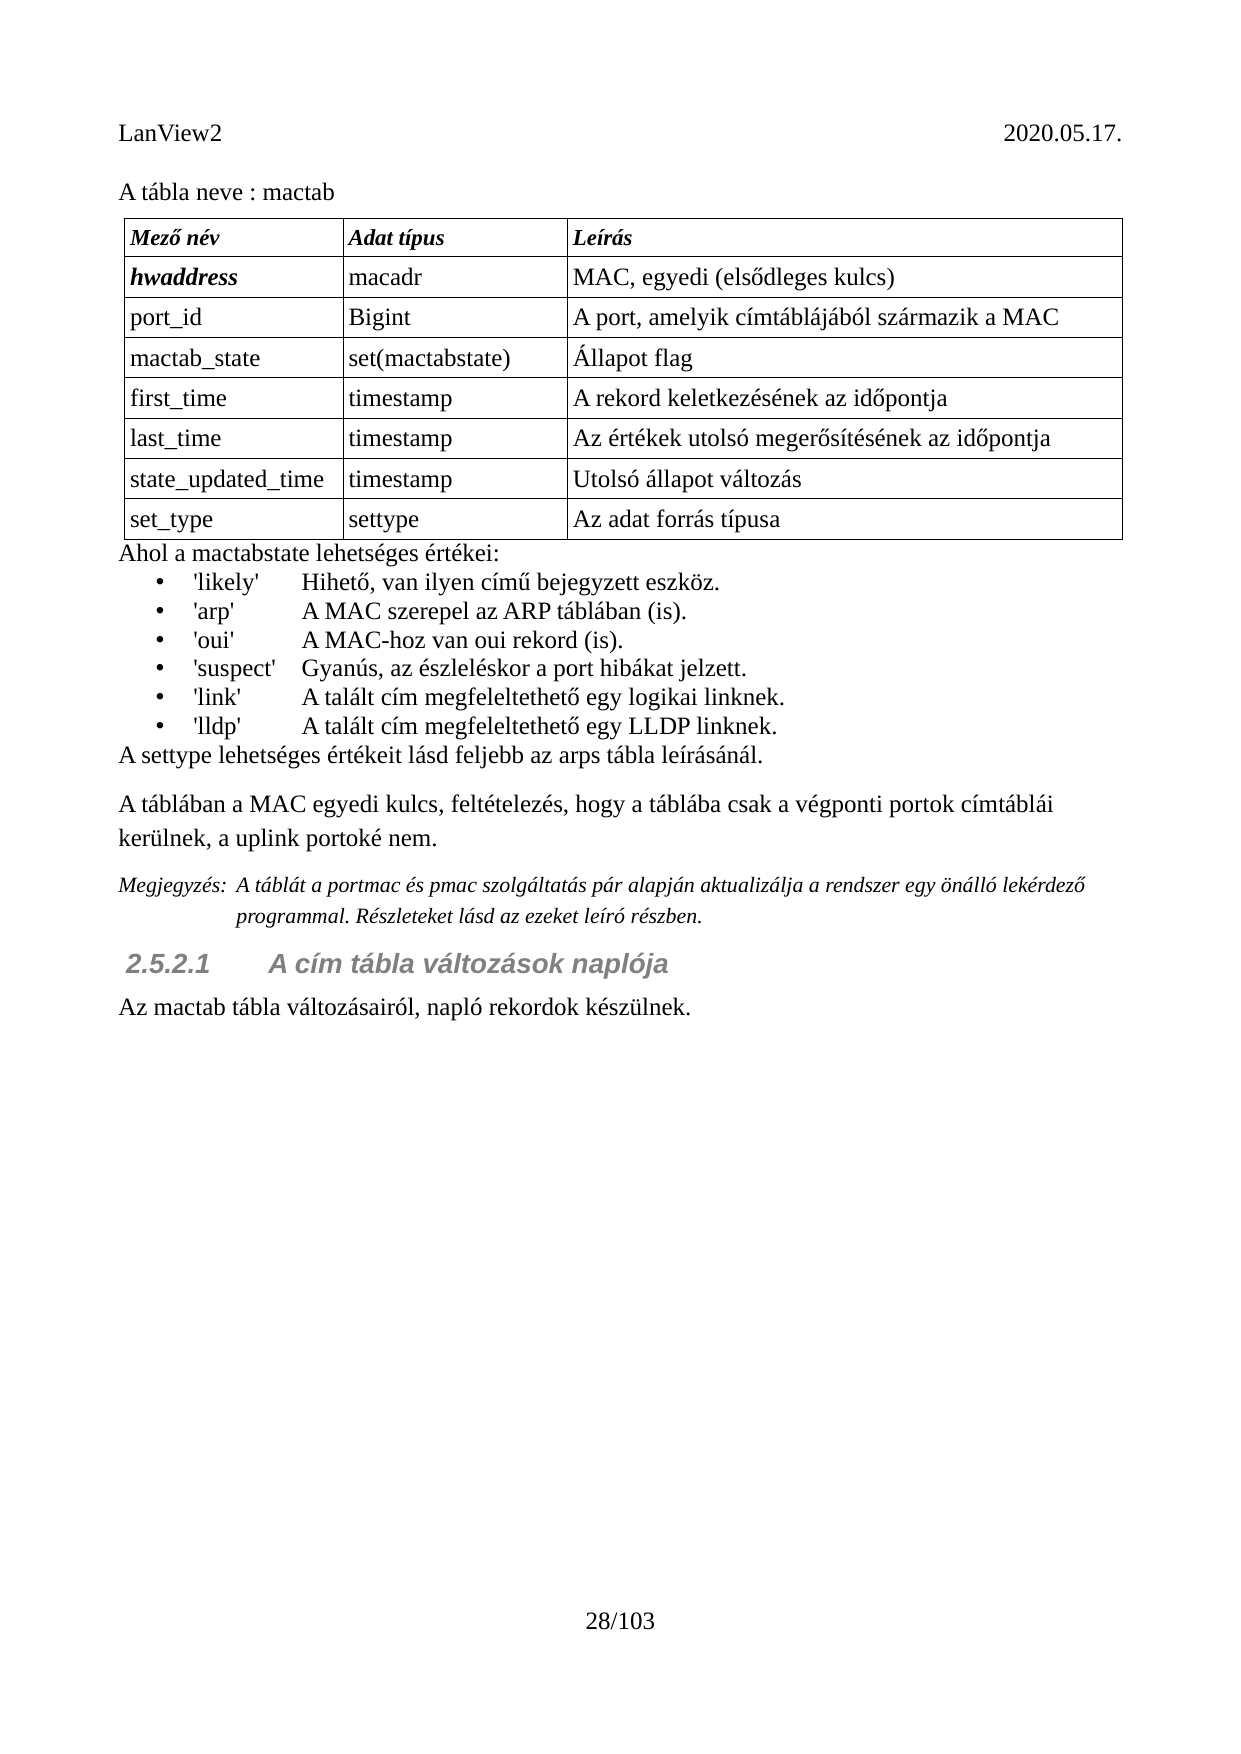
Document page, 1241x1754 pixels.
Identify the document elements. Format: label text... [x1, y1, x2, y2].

table_header Mező név [125, 219, 343, 256]
table_cell Állapot flag [568, 338, 1122, 377]
list 'lldp' A talált cím megfeleltethető egy LLDP linknek. [156, 711, 1122, 740]
table_cell timestamp [344, 378, 567, 417]
table_header Leírás [568, 219, 1122, 256]
text A settype lehetséges értékeit lásd feljebb az arps tábla leírásánál. [118, 740, 1122, 768]
table_cell set(mactabstate) [344, 338, 567, 377]
table_cell Az értékek utolsó megerősítésének az időpontja [568, 419, 1122, 458]
table_cell last_time [125, 419, 343, 458]
table_cell MAC, egyedi (elsődleges kulcs) [568, 257, 1122, 297]
table_cell settype [344, 499, 567, 538]
list 'link' A talált cím megfeleltethető egy logikai linknek. [156, 682, 1122, 711]
text A táblában a MAC egyedi kulcs, feltételezés, hogy a táblába csak a végponti portok címtáblái kerülnek, a uplink portoké nem. [118, 789, 1122, 852]
list 'arp' A MAC szerepel az ARP táblában (is). [156, 596, 1122, 625]
list 'oui' A MAC-hoz van oui rekord (is). [156, 625, 1122, 653]
list 'suspect' Gyanús, az észleléskor a port hibákat jelzett. [156, 653, 1122, 682]
table_cell Utolsó állapot változás [568, 459, 1122, 498]
table_cell port_id [125, 298, 343, 337]
table_cell A rekord keletkezésének az időpontja [568, 378, 1122, 417]
table_cell timestamp [344, 459, 567, 498]
table_cell state_updated_time [125, 459, 343, 498]
table_header Adat típus [344, 219, 567, 256]
text Megjegyzés: A táblát a portmac és pmac szolgáltatás pár alapján aktualizálja a rendszer egy önálló lekérdező programmal. Részleteket lásd az ezeket leíró részben. [118, 872, 1122, 928]
list 'likely' Hihető, van ilyen című bejegyzett eszköz. [156, 567, 1122, 596]
table_cell first_time [125, 378, 343, 417]
table_cell A port, amelyik címtáblájából származik a MAC [568, 298, 1122, 337]
subtitle A cím tábla változások naplója [118, 947, 1122, 979]
table_cell Bigint [344, 298, 567, 337]
table_cell timestamp [344, 419, 567, 458]
table_cell set_type [125, 499, 343, 538]
table_cell macadr [344, 257, 567, 297]
table_cell Az adat forrás típusa [568, 499, 1122, 538]
text A tábla neve : mactab [118, 177, 1122, 206]
text Ahol a mactabstate lehetséges értékei: [118, 538, 1122, 567]
text Az mactab tábla változásairól, napló rekordok készülnek. [118, 992, 1122, 1021]
table_cell hwaddress [125, 257, 343, 297]
table_cell mactab_state [125, 338, 343, 377]
